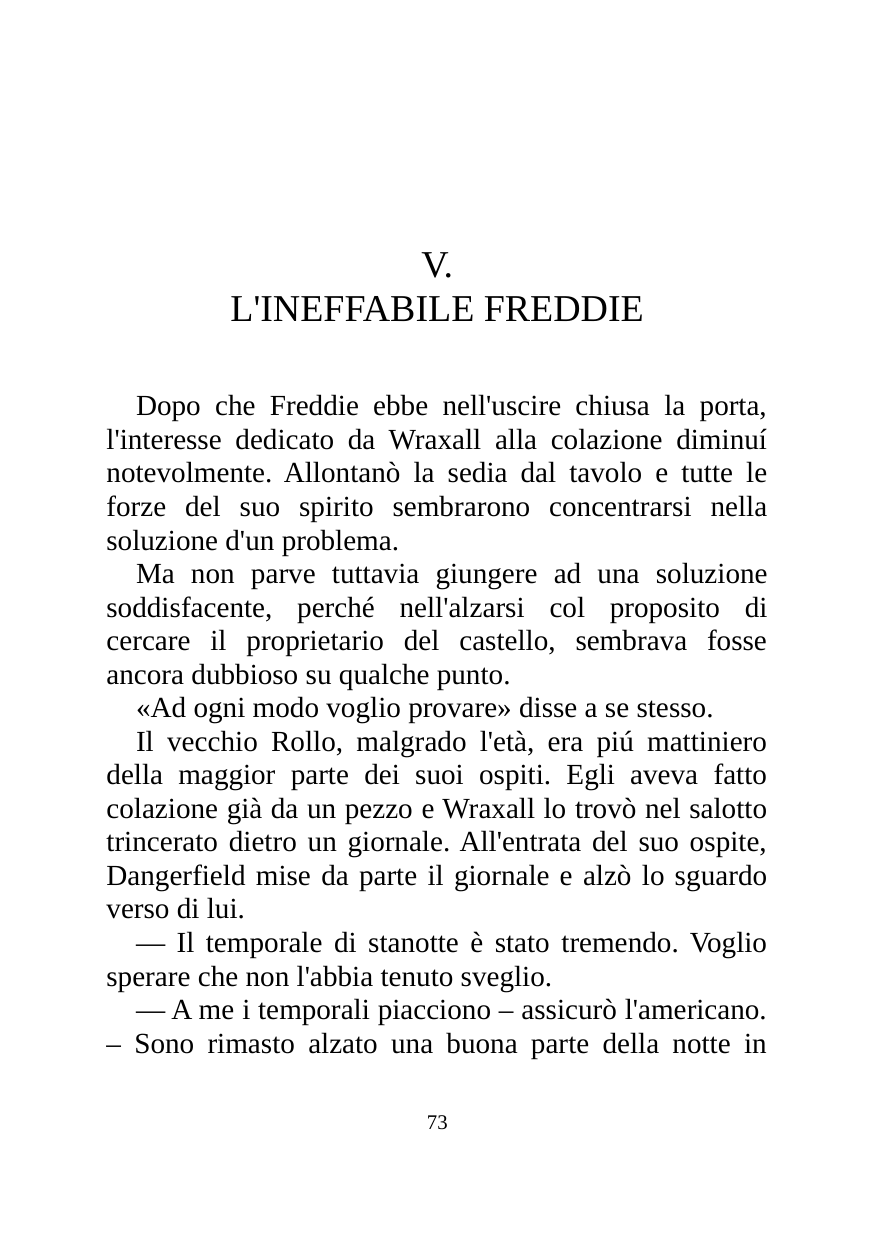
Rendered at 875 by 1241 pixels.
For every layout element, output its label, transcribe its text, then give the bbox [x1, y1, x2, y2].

subtitle V. L'INEFFABILE FREDDIE [106, 242, 768, 329]
text Il vecchio Rollo, malgrado l'età, era piú mattiniero della maggior parte dei suoi ospiti. Egli aveva fatto colazione già da un pezzo e Wraxall lo trovò nel salotto trincerato dietro un giornale. All'entrata del suo ospite, Dangerfield mise da parte il giornale e alzò lo sguardo verso di lui. [106, 724, 768, 925]
text «Ad ogni modo voglio provare» disse a se stesso. [106, 690, 768, 724]
text Dopo che Freddie ebbe nell'uscire chiusa la porta, l'interesse dedicato da Wraxall alla colazione diminuí notevolmente. Allontanò la sedia dal tavolo e tutte le forze del suo spirito sembrarono concentrarsi nella soluzione d'un problema. [106, 388, 768, 556]
text — A me i temporali piacciono – assicurò l'americano. – Sono rimasto alzato una buona parte della notte in [106, 992, 768, 1059]
text — Il temporale di stanotte è stato tremendo. Voglio sperare che non l'abbia tenuto sveglio. [106, 925, 768, 992]
text Ma non parve tuttavia giungere ad una soluzione soddisfacente, perché nell'alzarsi col proposito di cercare il proprietario del castello, sembrava fosse ancora dubbioso su qualche punto. [106, 556, 768, 690]
